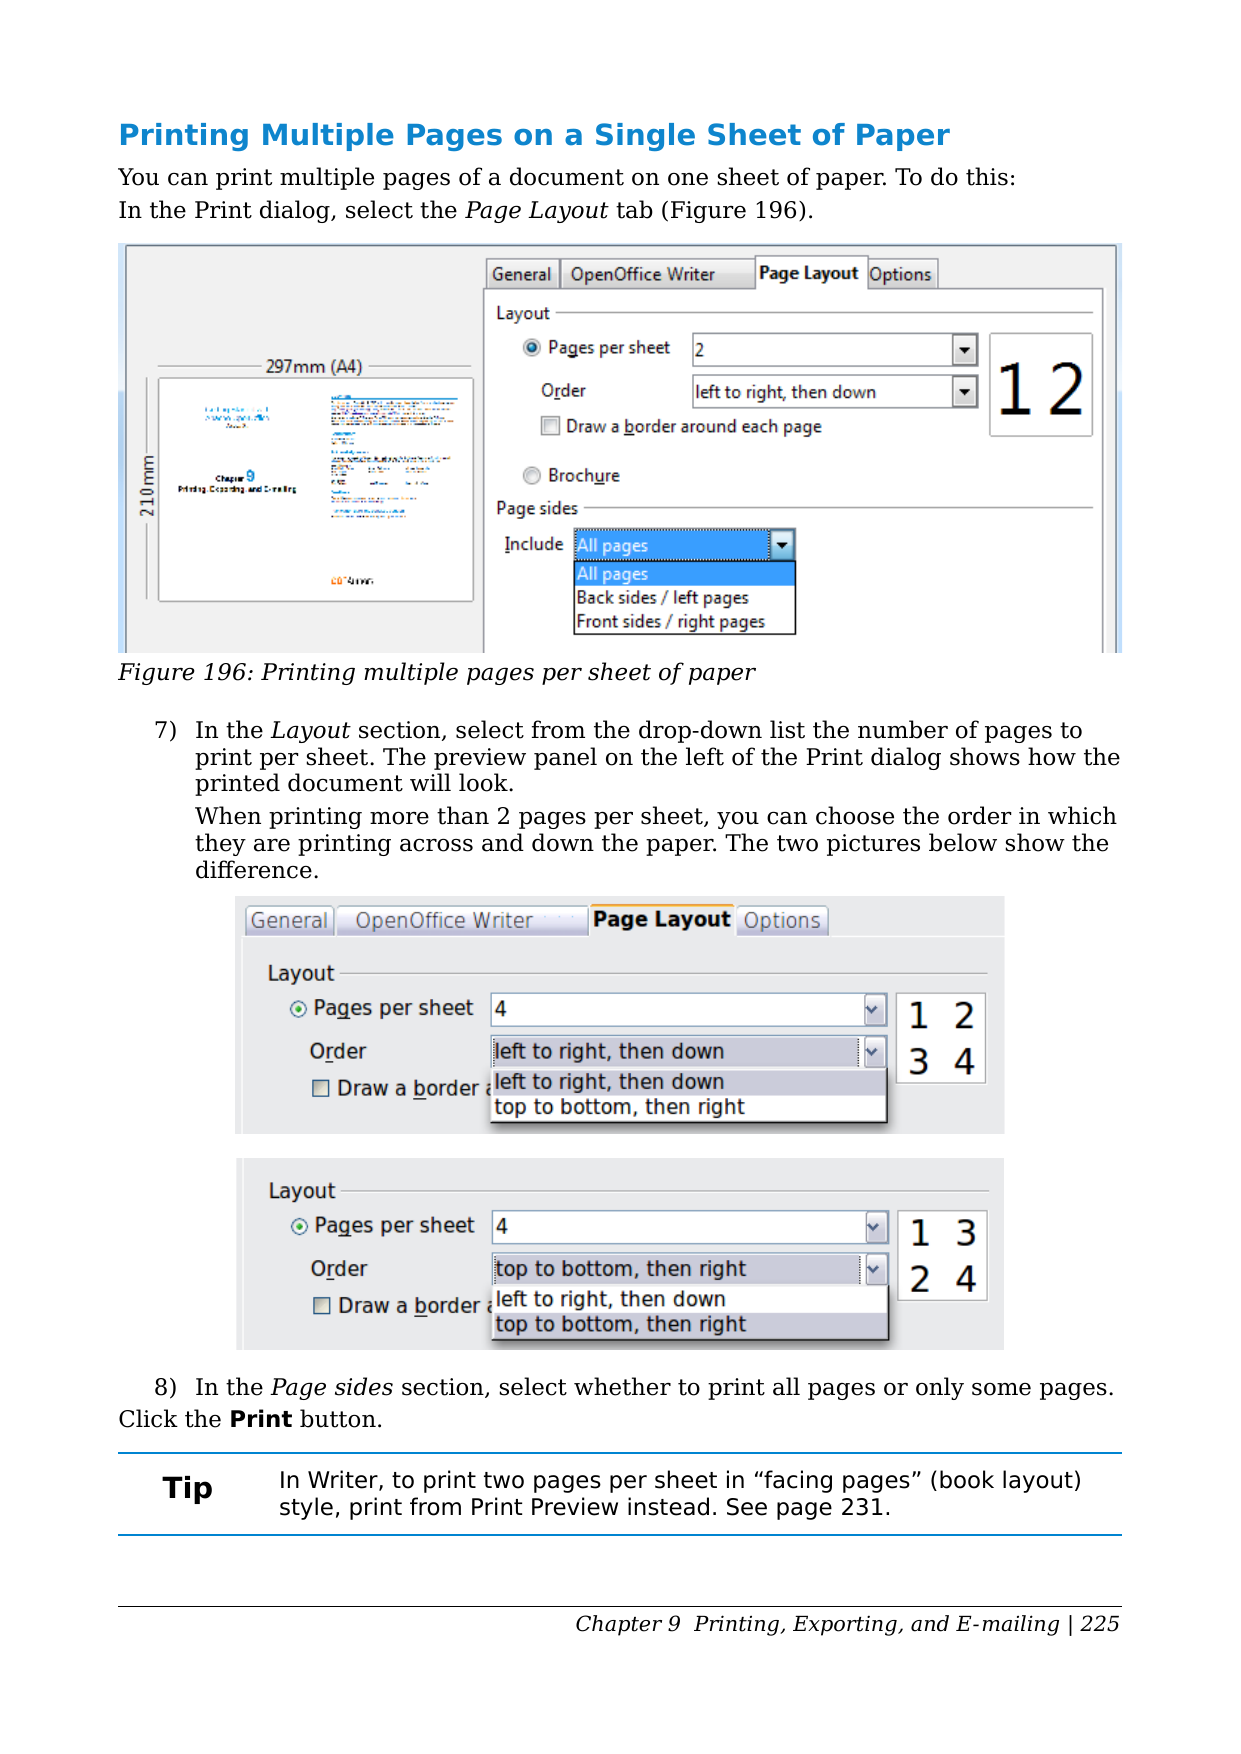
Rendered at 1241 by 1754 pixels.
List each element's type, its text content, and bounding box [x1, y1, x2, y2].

picture [236, 1158, 1004, 1350]
list In the Page sides section, select whether to print all pages or only some pages. [177, 1374, 1122, 1400]
table_header Tip [118, 1454, 257, 1534]
text Figure 196: Printing multiple pages per sheet of paper [118, 659, 1122, 685]
picture [235, 896, 1005, 1134]
list You can print multiple pages of a document on one sheet of paper. To do this: [118, 164, 1122, 191]
table_header In Writer, to print two pages per sheet in “facing pages” (book layout) style, print from Print Preview instead. See page 243. [258, 1454, 1122, 1534]
picture [118, 243, 1123, 653]
subtitle Printing Multiple Pages on a Single Sheet of Paper [118, 118, 1122, 152]
text Click the Print button. [118, 1407, 1122, 1433]
list When printing more than 2 pages per sheet, you can choose the order in which they are printing across and down the paper. The two pictures below show the difference. [195, 803, 1122, 883]
text In the Print dialog, select the Page Layout tab (Figure 196). [118, 198, 1122, 224]
list In the Layout section, select from the drop-down list the number of pages to print per sheet. The preview panel on the left of the Print dialog shows how the printed document will look. [177, 717, 1122, 797]
